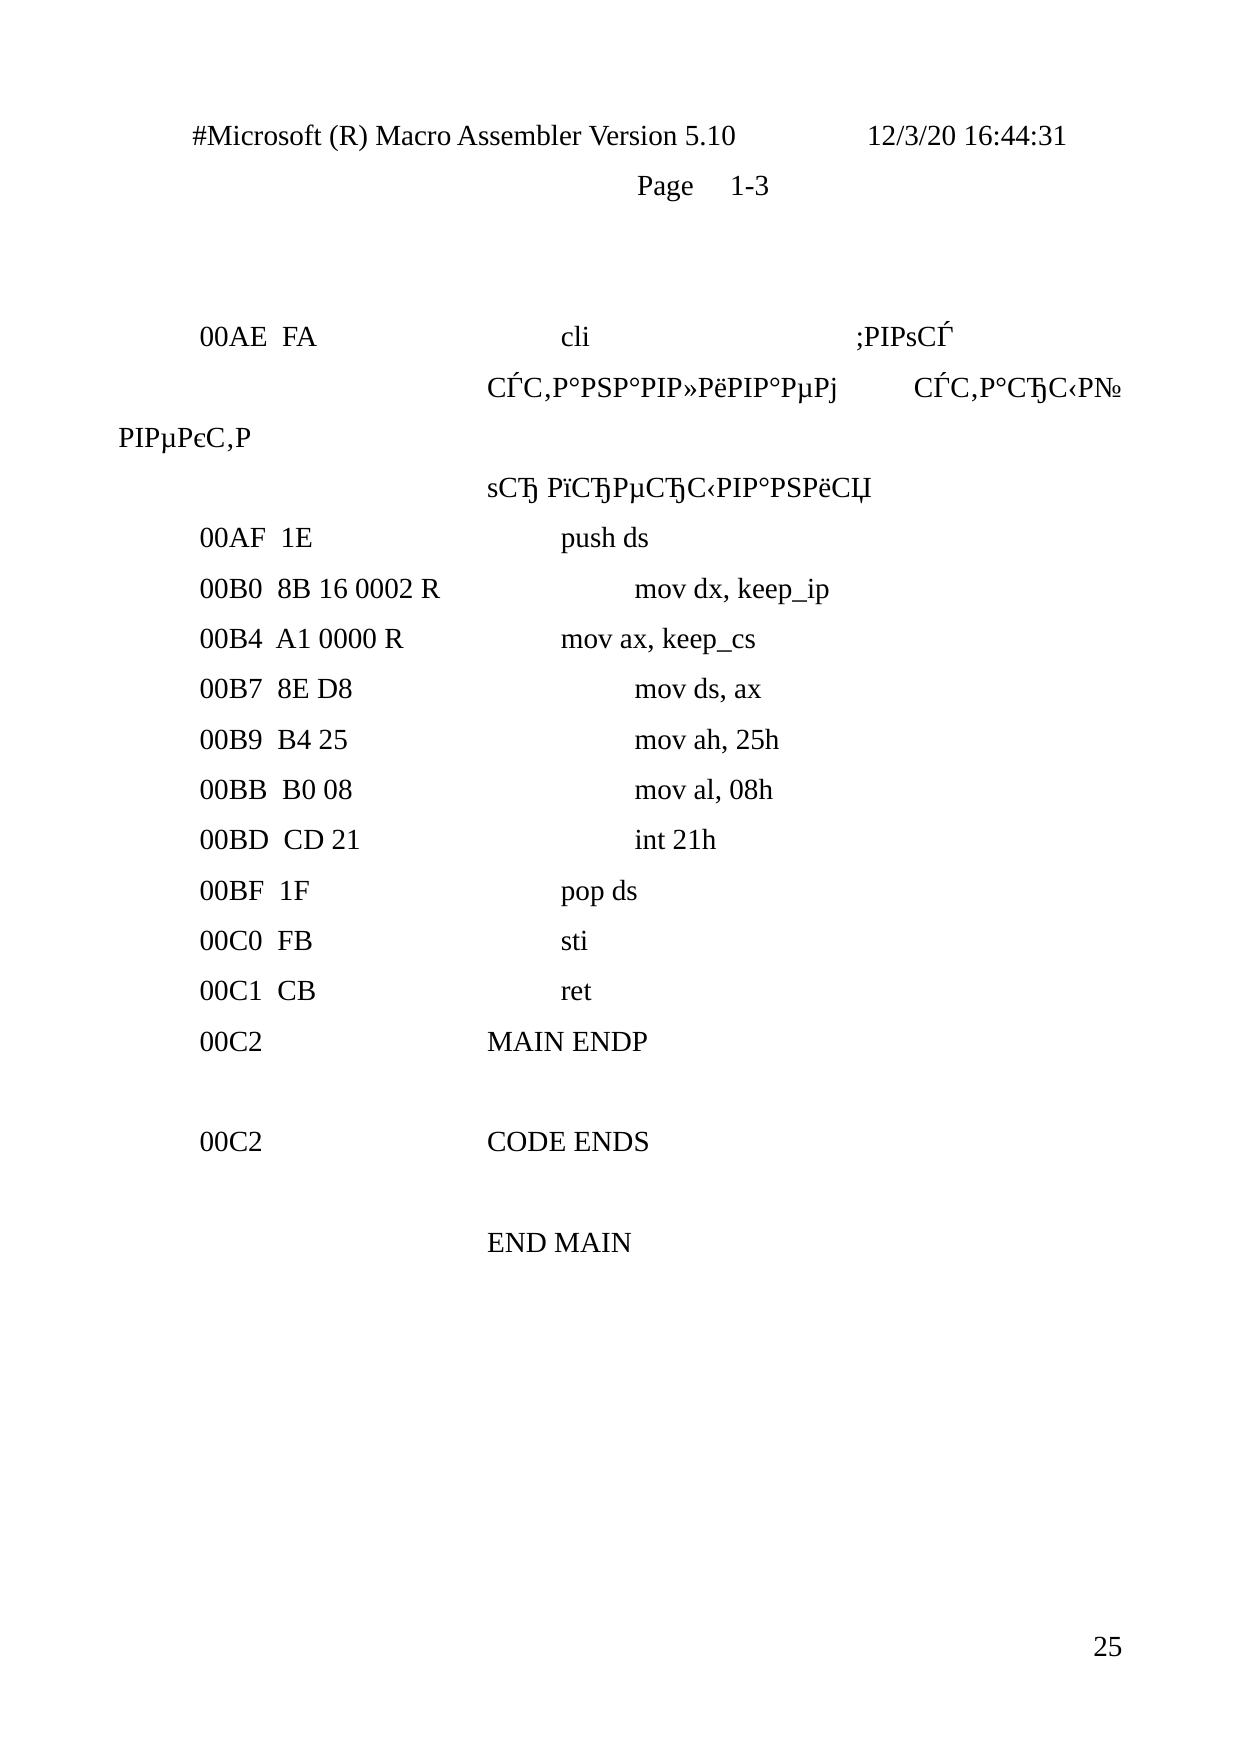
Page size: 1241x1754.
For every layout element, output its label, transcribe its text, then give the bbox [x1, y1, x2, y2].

text 00C2 CODE ENDS [118, 1124, 1122, 1158]
text 00AF 1E push ds [118, 521, 1122, 554]
text 00C1 CB ret [118, 973, 1122, 1007]
text ѕСЂ РїСЂРµСЂС‹РІР°РЅРёСЏ [118, 470, 1122, 504]
text Page 1-3 [118, 168, 1122, 202]
text 00B7 8E D8 mov ds, ax [118, 672, 1122, 705]
text 00C2 MAIN ENDP [118, 1024, 1122, 1057]
text 00AE FA cli ;РІРѕСЃ [118, 319, 1122, 353]
text 00B0 8B 16 0002 R mov dx, keep_ip [118, 571, 1122, 604]
text END MAIN [118, 1225, 1122, 1258]
text 00C0 FB sti [118, 923, 1122, 957]
text 00BF 1F pop ds [118, 873, 1122, 906]
text #Microsoft (R) Macro Assembler Version 5.10 12/3/20 16:44:31 [118, 118, 1122, 152]
text 00B4 A1 0000 R mov ax, keep_cs [118, 621, 1122, 655]
text 00BB B0 08 mov al, 08h [118, 772, 1122, 806]
text 00B9 B4 25 mov ah, 25h [118, 722, 1122, 755]
text СЃС‚Р°РЅР°РІР»РёРІР°РµРј СЃС‚Р°СЂС‹Р№ РІРµРєС‚Р [118, 370, 1122, 453]
text 00BD CD 21 int 21h [118, 822, 1122, 856]
